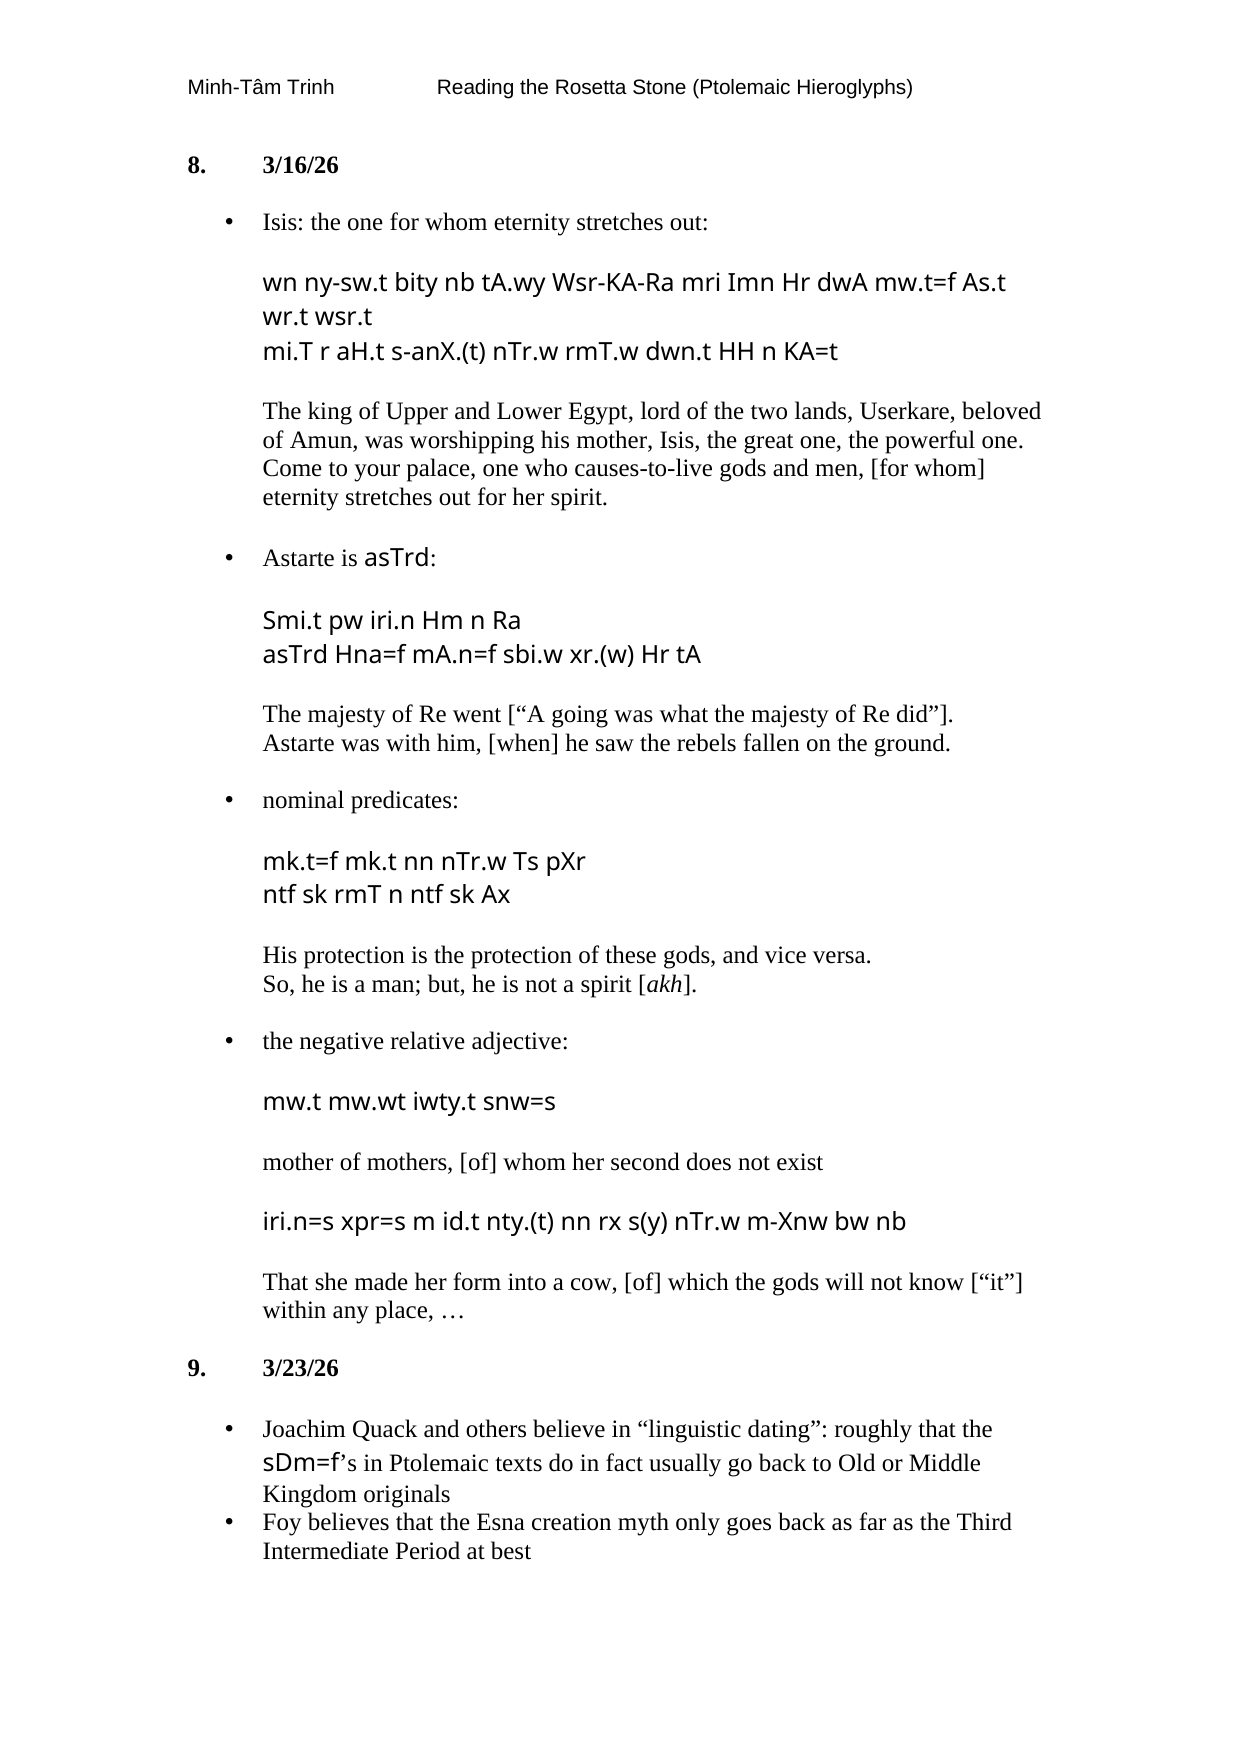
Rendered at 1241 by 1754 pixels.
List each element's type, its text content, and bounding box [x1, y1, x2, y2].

list Foy believes that the Esna creation myth only goes back as far as the Third Intermediate Period at best [225, 1507, 1053, 1565]
list nominal predicates: mk.t=f mk.t nn nTr.w Ts pXr ntf sk rmT n ntf sk Ax His protection is the protection of these gods, and vice versa. So, he is a man; but, he is not a spirit [akh]. [225, 786, 1053, 1026]
list the negative relative adjective: mw.t mw.wt iwty.t snw=s mother of mothers, [of] whom her second does not exist iri.n=s xpr=s m id.t nty.(t) nn rx s(y) nTr.w m-Xnw bw nb That she made her form into a cow, [of] which the gods will not know [“it”] within any place, … [225, 1026, 1053, 1324]
list Joachim Quack and others believe in “linguistic dating”: roughly that the sDm=f’s in Ptolemaic texts do in fact usually go back to Old or Middle Kingdom originals [225, 1411, 1053, 1507]
list Astarte is asTrd: Smi.t pw iri.n Hm n Ra asTrd Hna=f mA.n=f sbi.w xr.(w) Hr tA The majesty of Re went [“A going was what the majesty of Re did”]. Astarte was with him, [when] he saw the rebels fallen on the ground. [225, 540, 1053, 786]
list Isis: the one for whom eternity stretches out: wn ny-sw.t bity nb tA.wy Wsr-KA-Ra mri Imn Hr dwA mw.t=f As.t wr.t wsr.t mi.T r aH.t s-anX.(t) nTr.w rmT.w dwn.t HH n KA=t The king of Upper and Lower Egypt, lord of the two lands, Userkare, beloved of Amun, was worshipping his mother, Isis, the great one, the powerful one. Come to your palace, one who causes-to-live gods and men, [for whom] eternity stretches out for her spirit. [225, 207, 1053, 540]
text 9. 3/23/26 [187, 1353, 1053, 1382]
text 8. 3/16/26 [187, 150, 1053, 179]
